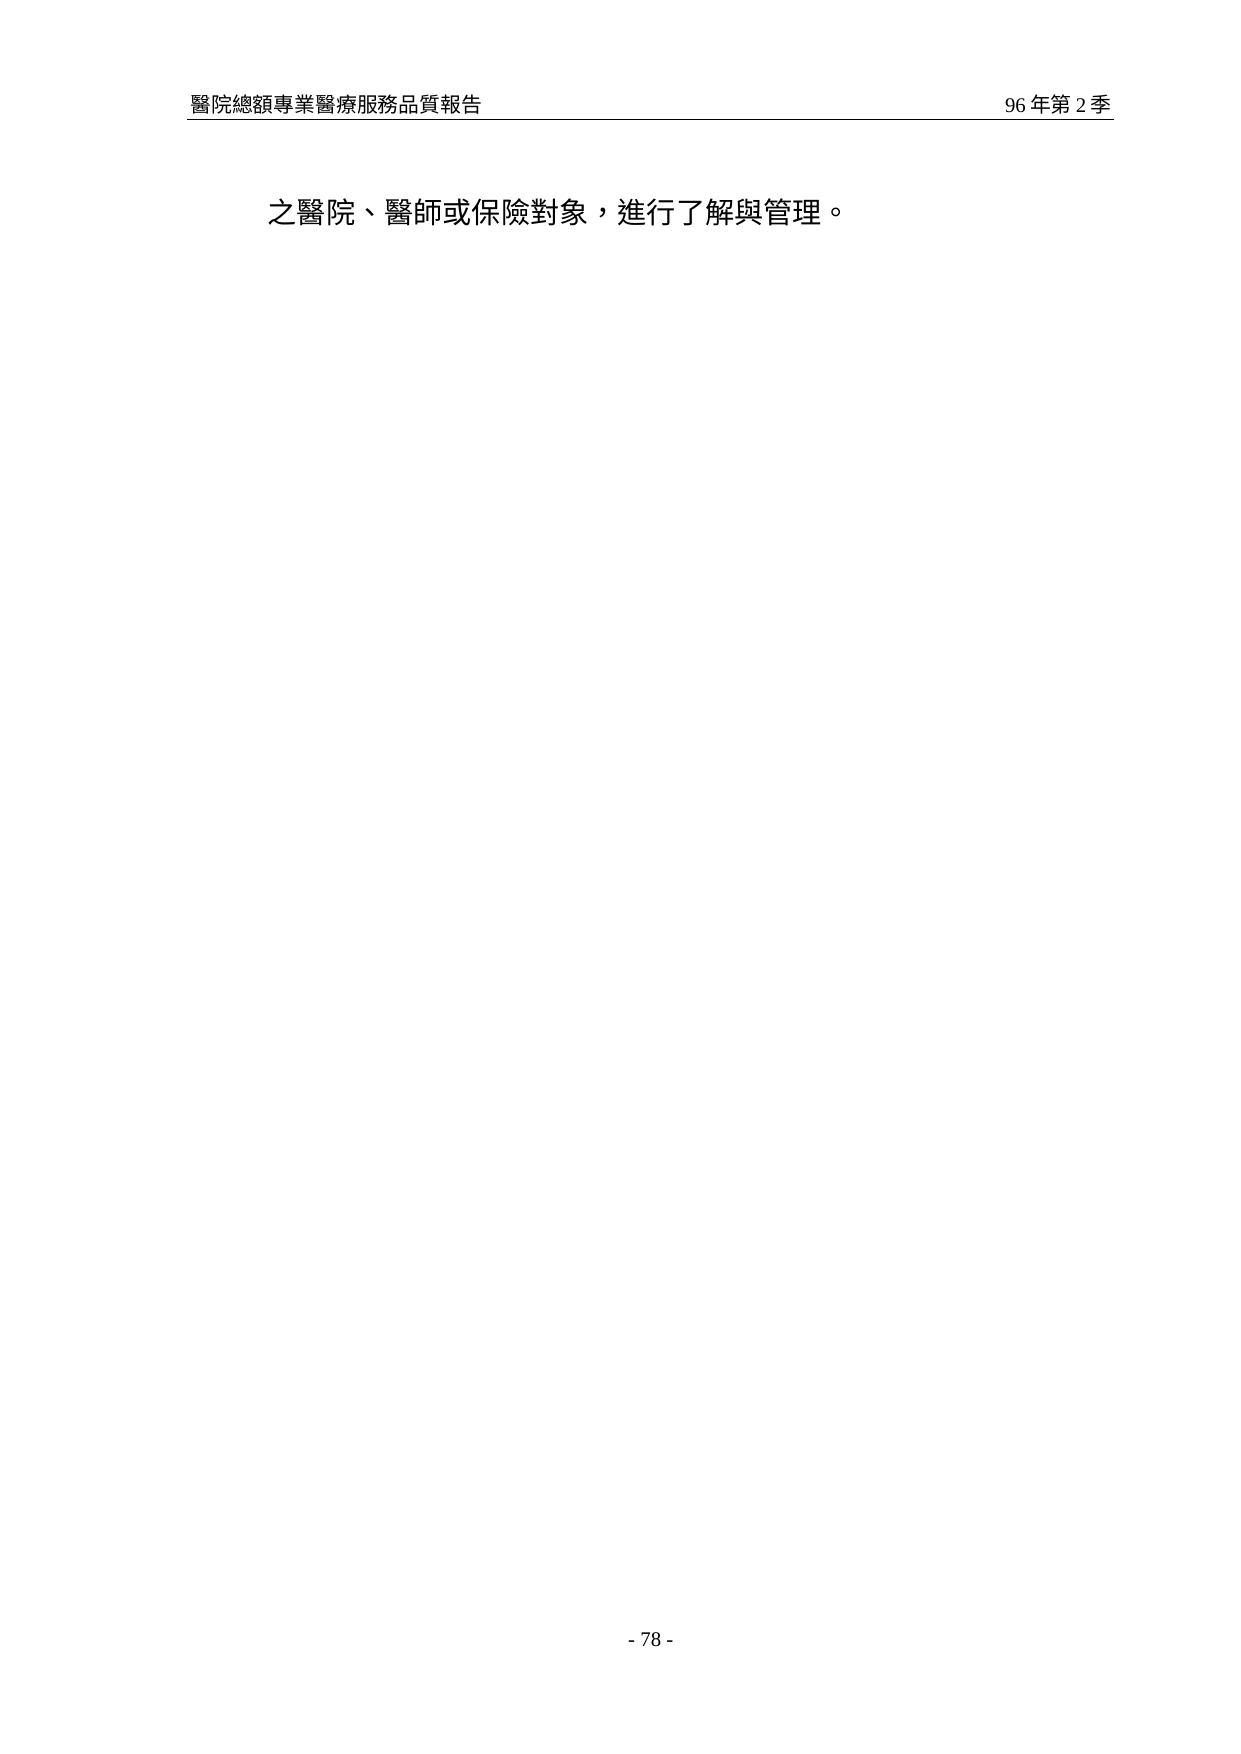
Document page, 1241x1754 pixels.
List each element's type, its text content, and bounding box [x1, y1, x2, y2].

text 之醫院、醫師或保險對象，進行了解與管理。 [187, 169, 1114, 232]
